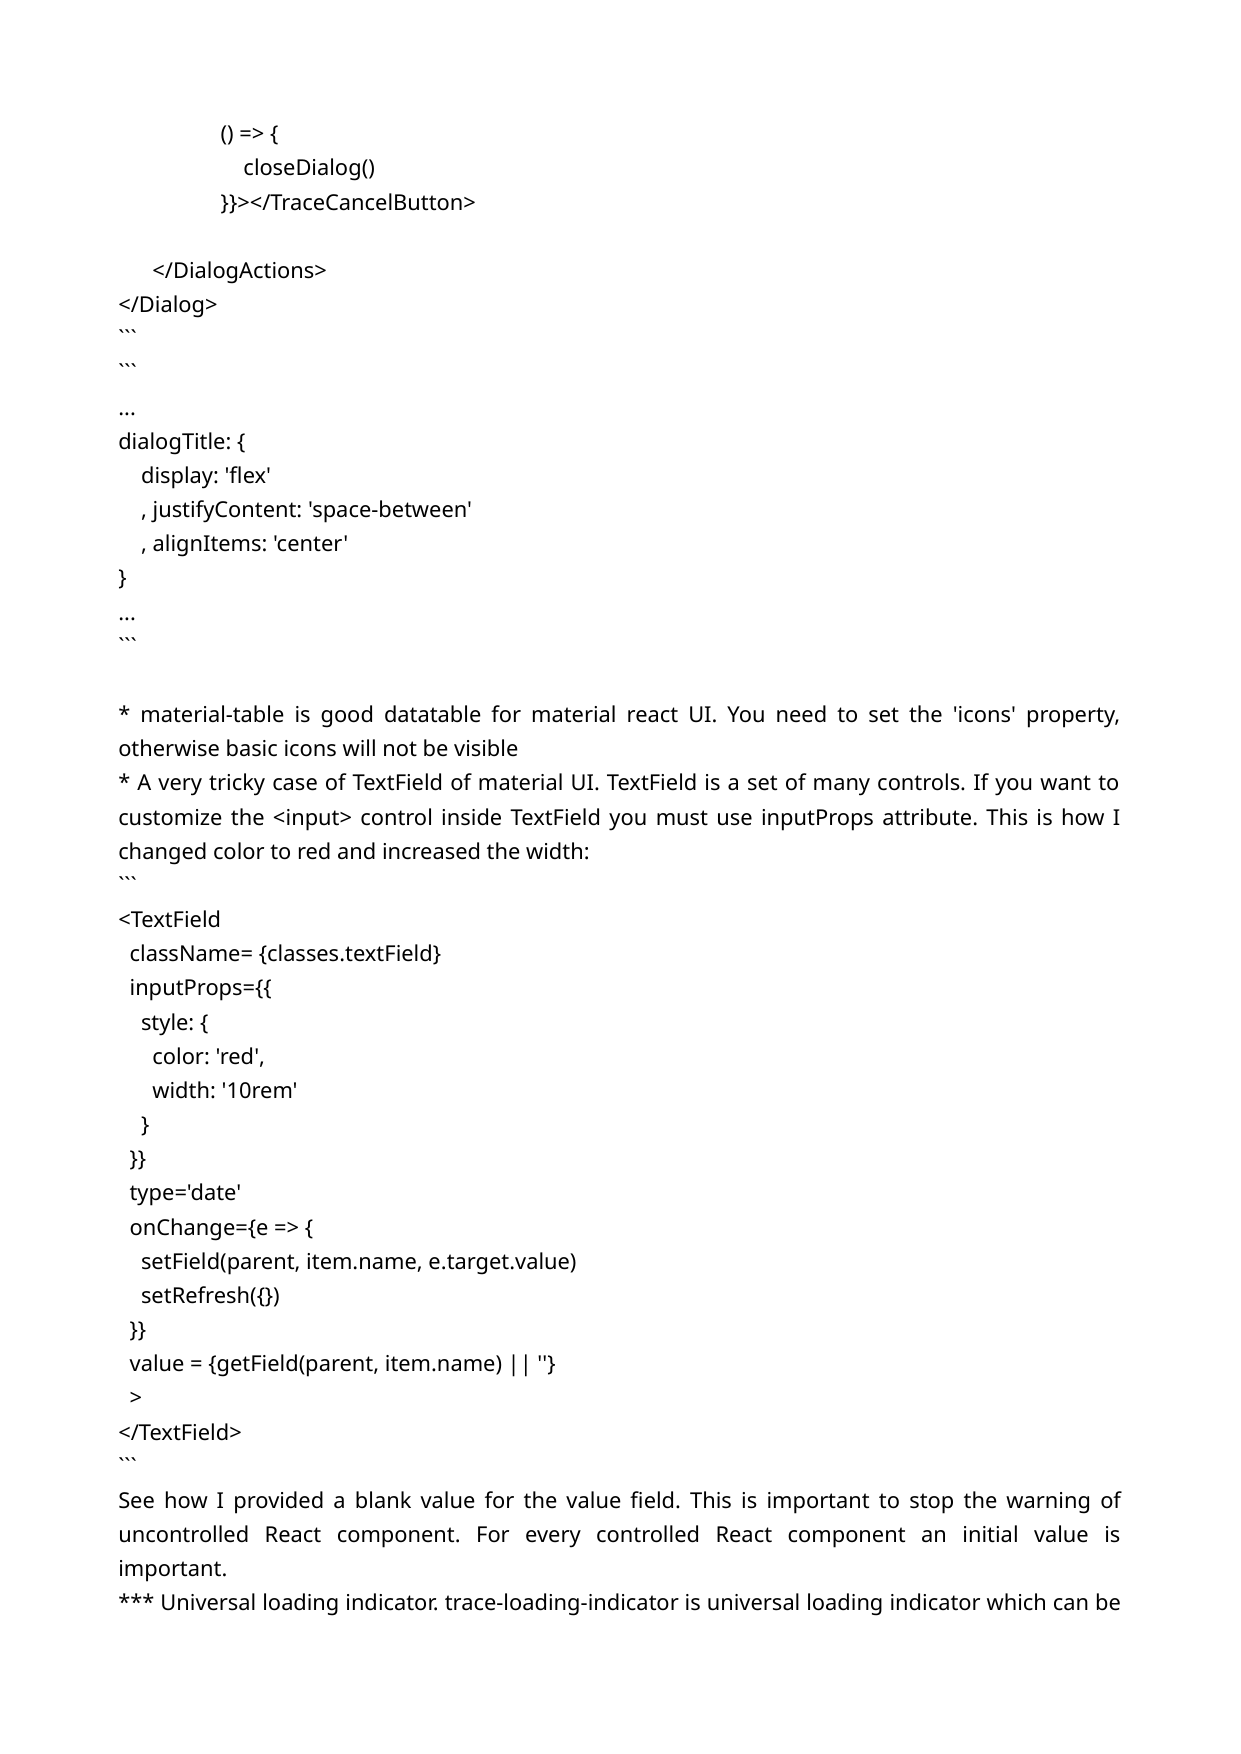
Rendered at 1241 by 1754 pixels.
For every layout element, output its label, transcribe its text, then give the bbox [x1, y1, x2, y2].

text </DialogActions> [118, 255, 1122, 284]
text </TextField> [118, 1416, 1122, 1446]
text ``` [118, 357, 1122, 387]
text *** Universal loading indicator. trace-loading-indicator is universal loading indicator which can be [118, 1587, 1122, 1617]
text display: 'flex' [118, 460, 1122, 489]
text className= {classes.textField} [118, 938, 1122, 968]
text > [118, 1382, 1122, 1412]
text width: '10rem' [118, 1075, 1122, 1104]
text type='date' [118, 1177, 1122, 1207]
text ... [118, 391, 1122, 421]
text dialogTitle: { [118, 426, 1122, 455]
text ``` [118, 323, 1122, 353]
text } [118, 562, 1122, 592]
text value = {getField(parent, item.name) || ''} [118, 1348, 1122, 1378]
text ``` [118, 870, 1122, 899]
text onChange={e => { [118, 1211, 1122, 1241]
text </Dialog> [118, 289, 1122, 319]
text () => { [118, 118, 1122, 148]
text <TextField [118, 904, 1122, 934]
text setRefresh({}) [118, 1280, 1122, 1309]
text ``` [118, 1451, 1122, 1480]
text }}></TraceCancelButton> [118, 186, 1122, 216]
text }} [118, 1314, 1122, 1344]
text style: { [118, 1006, 1122, 1036]
text , alignItems: 'center' [118, 528, 1122, 558]
text } [118, 1109, 1122, 1139]
text , justifyContent: 'space-between' [118, 494, 1122, 524]
text ``` [118, 631, 1122, 660]
text inputProps={{ [118, 972, 1122, 1002]
text * material-table is good datatable for material react UI. You need to set the 'icons' property, otherwise basic icons will not be visible [118, 699, 1122, 763]
text color: 'red', [118, 1041, 1122, 1070]
text See how I provided a blank value for the value field. This is important to stop the warning of uncontrolled React component. For every controlled React component an initial value is important. [118, 1485, 1122, 1583]
text }} [118, 1143, 1122, 1173]
text ... [118, 596, 1122, 626]
text setField(parent, item.name, e.target.value) [118, 1246, 1122, 1275]
text closeDialog() [118, 152, 1122, 182]
text * A very tricky case of TextField of material UI. TextField is a set of many controls. If you want to customize the <input> control inside TextField you must use inputProps attribute. This is how I changed color to red and increased the width: [118, 767, 1122, 865]
